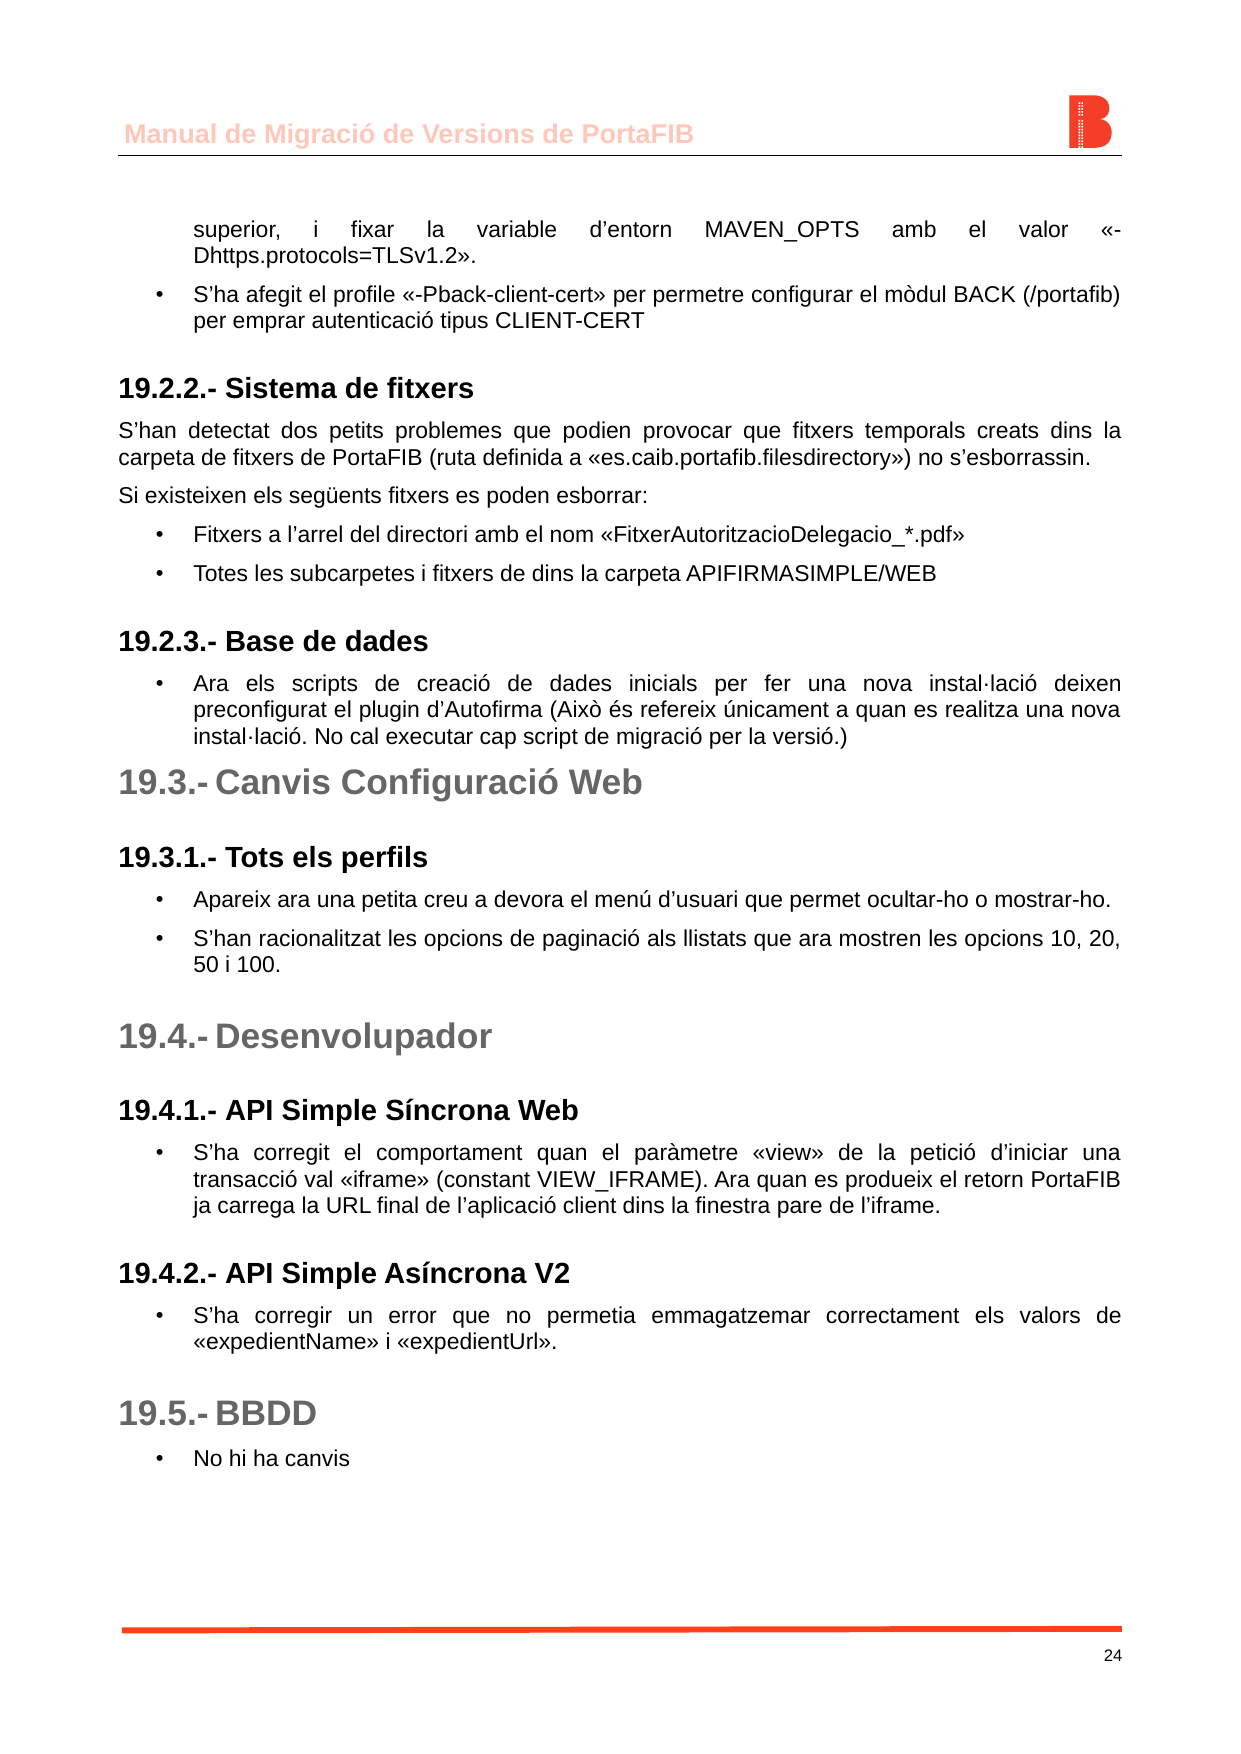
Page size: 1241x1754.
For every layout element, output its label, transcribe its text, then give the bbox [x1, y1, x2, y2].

picture [1063, 94, 1117, 150]
subtitle Sistema de fitxers [118, 371, 1122, 405]
subtitle Tots els perfils [118, 840, 1122, 873]
subtitle Base de dades [118, 624, 1122, 657]
list superior, i fixar la variable d’entorn MAVEN_OPTS amb el valor «-Dhttps.protocols=TLSv1.2». [156, 216, 1122, 268]
subtitle BBDD [118, 1392, 1122, 1433]
list Fitxers a l’arrel del directori amb el nom «FitxerAutoritzacioDelegacio_*.pdf» [156, 521, 1122, 548]
list S’ha corregit el comportament quan el paràmetre «view» de la petició d’iniciar una transacció val «iframe» (constant VIEW_IFRAME). Ara quan es produeix el retorn PortaFIB ja carrega la URL final de l’aplicació client dins la finestra pare de l’iframe. [156, 1139, 1122, 1218]
text S’han detectat dos petits problemes que podien provocar que fitxers temporals creats dins la carpeta de fitxers de PortaFIB (ruta definida a «es.caib.portafib.filesdirectory») no s’esborrassin. [118, 417, 1122, 470]
subtitle Canvis Configuració Web [118, 762, 1122, 802]
list No hi ha canvis [156, 1445, 1122, 1472]
list S’ha corregir un error que no permetia emmagatzemar correctament els valors de «expedientName» i «expedientUrl». [156, 1302, 1122, 1354]
subtitle API Simple Síncrona Web [118, 1093, 1122, 1127]
subtitle Desenvolupador [118, 1015, 1122, 1056]
list Totes les subcarpetes i fitxers de dins la carpeta APIFIRMASIMPLE/WEB [156, 560, 1122, 586]
list Ara els scripts de creació de dades inicials per fer una nova instal·lació deixen preconfigurat el plugin d’Autofirma (Això és refereix únicament a quan es realitza una nova instal·lació. No cal executar cap script de migració per la versió.) [156, 670, 1122, 749]
list S’ha afegit el profile «-Pback-client-cert» per permetre configurar el mòdul BACK (/portafib) per emprar autenticació tipus CLIENT-CERT [156, 281, 1122, 334]
list Apareix ara una petita creu a devora el menú d’usuari que permet ocultar-ho o mostrar-ho. [156, 886, 1122, 912]
subtitle API Simple Asíncrona V2 [118, 1256, 1122, 1289]
list S’han racionalitzat les opcions de paginació als llistats que ara mostren les opcions 10, 20, 50 i 100. [156, 925, 1122, 977]
text Si existeixen els següents fitxers es poden esborrar: [118, 482, 1122, 509]
